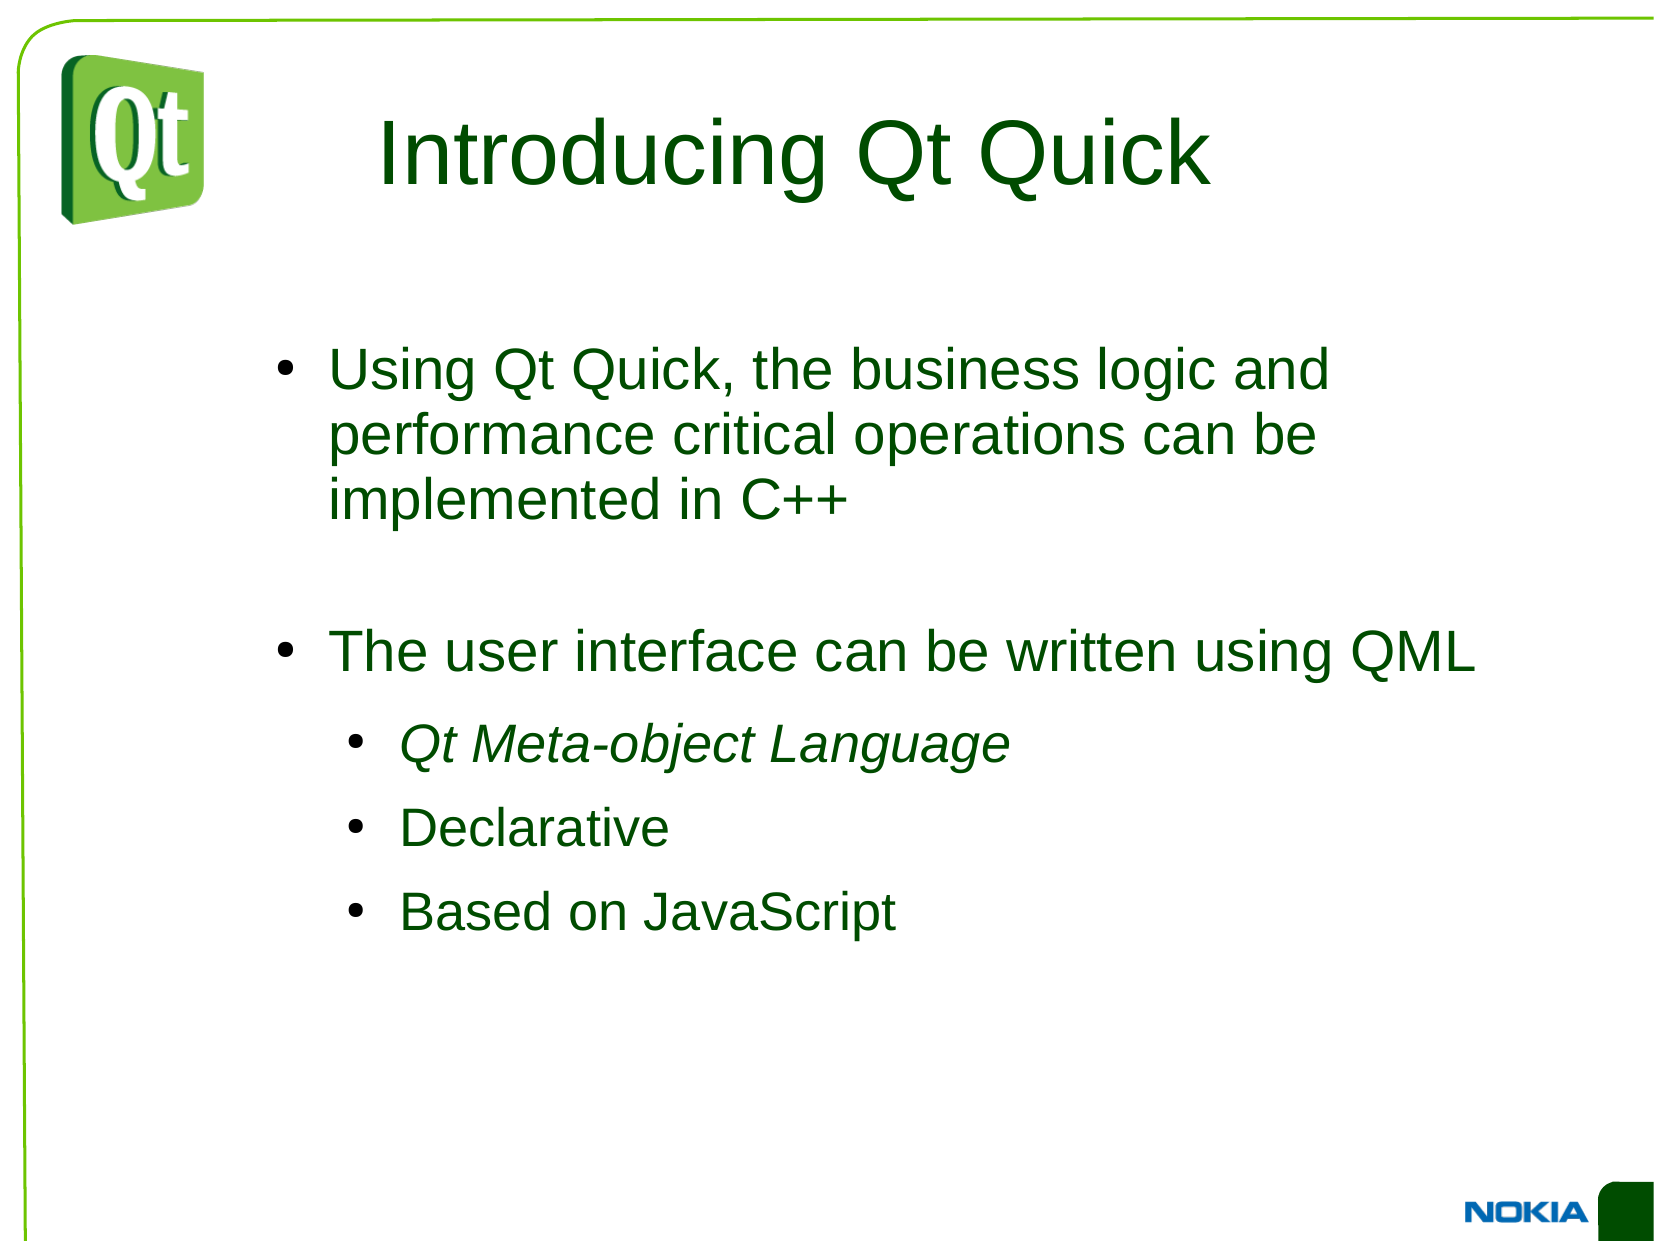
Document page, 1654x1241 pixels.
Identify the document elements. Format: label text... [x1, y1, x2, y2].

picture [61, 55, 204, 225]
title Introducing Qt Quick [257, 56, 1333, 250]
list Using Qt Quick, the business logic and performance critical operations can be implemented in C++ The user interface can be written using QML Qt Meta-object Language Declarative Based on JavaScript [257, 336, 1577, 1141]
picture [1465, 1201, 1589, 1223]
